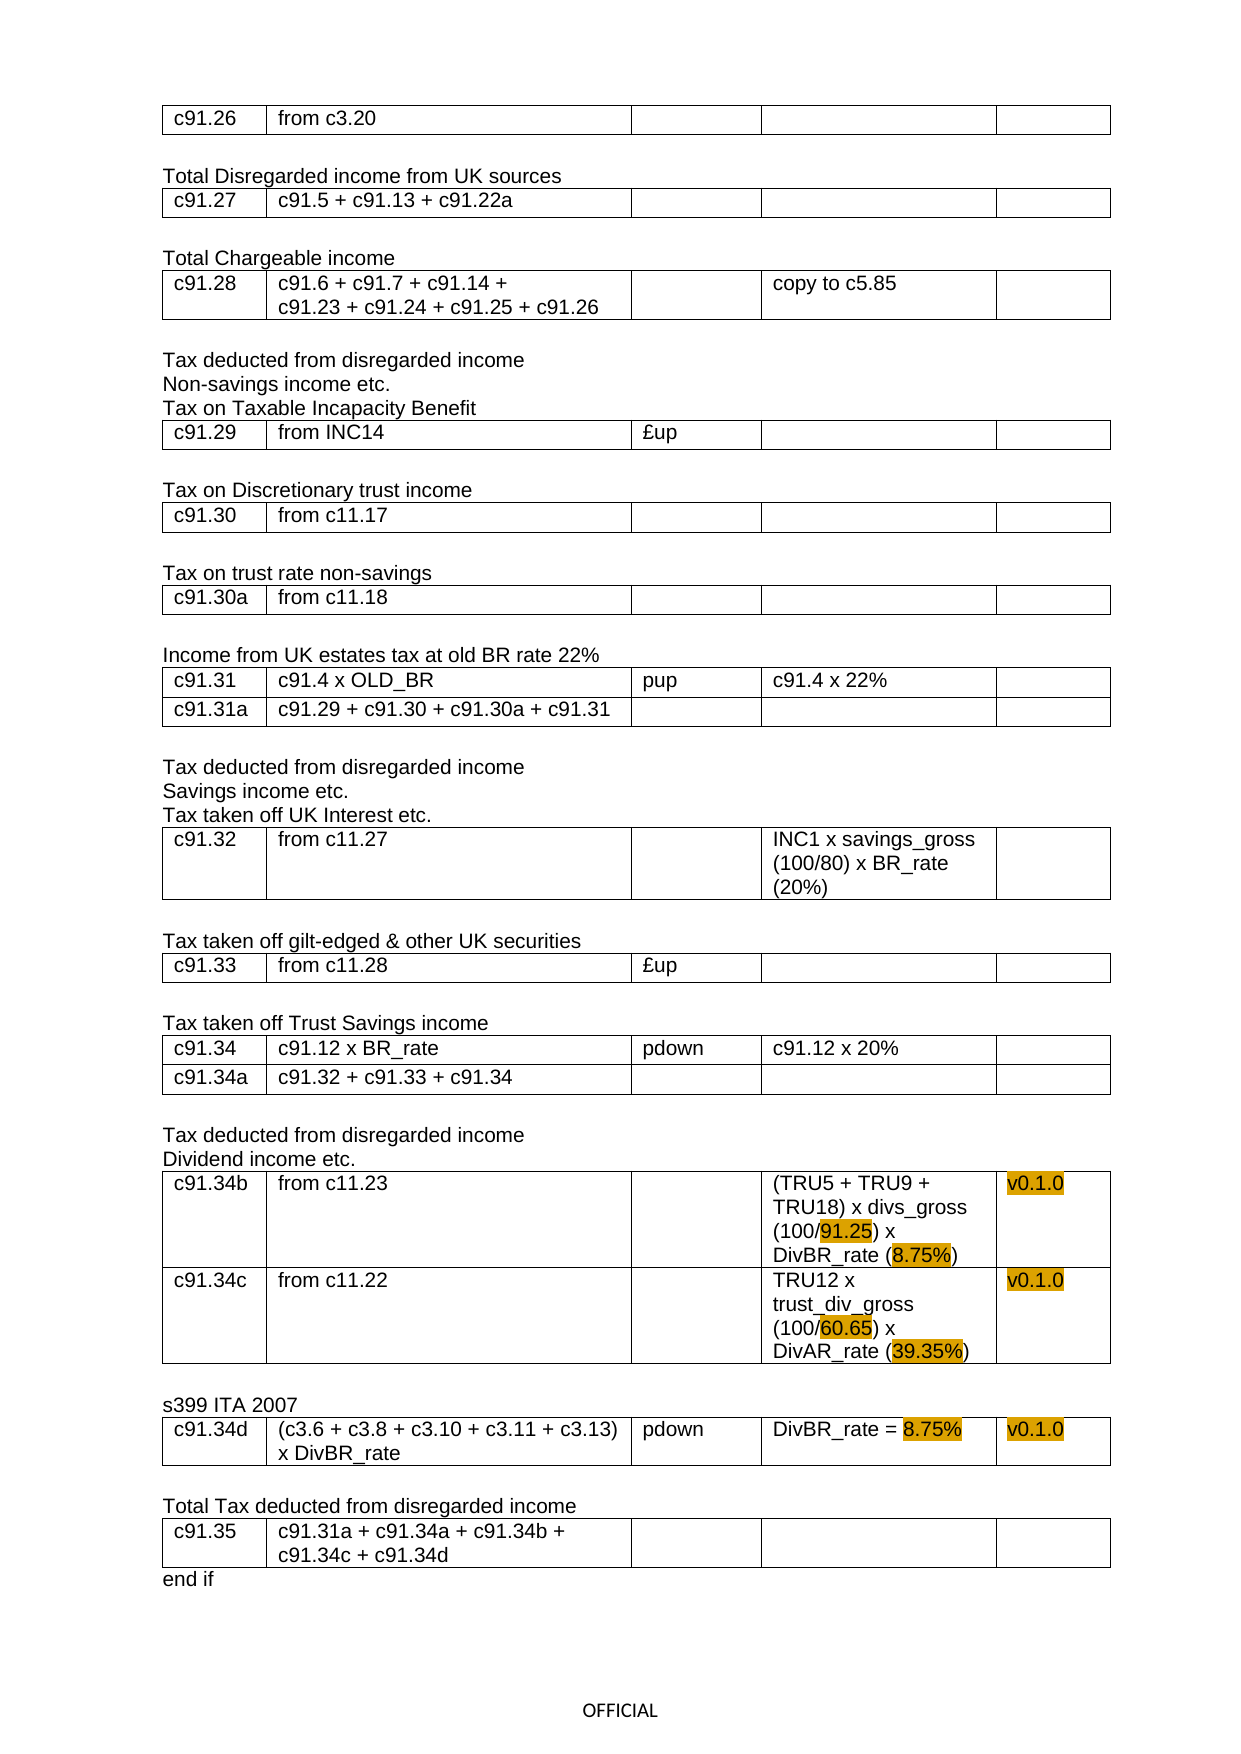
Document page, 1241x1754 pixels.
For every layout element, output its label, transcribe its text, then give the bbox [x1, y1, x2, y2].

text Tax deducted from disregarded income [162, 348, 1135, 372]
table_header c91.34b [163, 1172, 266, 1267]
table_header c91.30 [163, 503, 266, 531]
table_header c91.27 [163, 189, 266, 217]
table_header from c11.27 [267, 828, 631, 899]
table_header (c3.6 + c3.8 + c3.10 + c3.11 + c3.13) x DivBR_rate [267, 1418, 631, 1465]
text Tax deducted from disregarded income [162, 755, 1135, 779]
table_header [997, 828, 1110, 899]
table_header c91.28 [163, 271, 266, 318]
table_header c91.12 x 20% [762, 1036, 996, 1064]
table_header c91.6 + c91.7 + c91.14 + c91.23 + c91.24 + c91.25 + c91.26 [267, 271, 631, 318]
table_header copy to c5.85 [762, 271, 996, 318]
table_cell c91.26 [163, 106, 266, 134]
table_header [632, 586, 761, 614]
table_header c91.34 [163, 1036, 266, 1064]
table_cell [762, 698, 996, 726]
text Tax on trust rate non-savings [162, 561, 1135, 584]
table_header £up [632, 954, 761, 982]
table_cell c91.34c [163, 1268, 266, 1363]
text Tax on Taxable Incapacity Benefit [162, 396, 1135, 419]
table_header pdown [632, 1418, 761, 1465]
text Tax taken off Trust Savings income [162, 1011, 1135, 1035]
table_header [997, 1519, 1110, 1567]
table_header from INC14 [267, 421, 631, 449]
table_header INC1 x savings_gross (100/80) x BR_rate (20%) [762, 828, 996, 899]
table_header pdown [632, 1036, 761, 1064]
table_cell c91.29 + c91.30 + c91.30a + c91.31 [267, 698, 631, 726]
table_header pup [632, 668, 761, 696]
text Tax on Discretionary trust income [162, 478, 1135, 502]
text Total Tax deducted from disregarded income [162, 1494, 1135, 1518]
table_header from c11.18 [267, 586, 631, 614]
table_header [762, 503, 996, 531]
table_header c91.29 [163, 421, 266, 449]
text Income from UK estates tax at old BR rate 22% [162, 643, 1135, 667]
table_header [632, 189, 761, 217]
table_cell [997, 698, 1110, 726]
table_cell [632, 1268, 761, 1363]
table_cell [997, 106, 1110, 134]
table_cell [632, 698, 761, 726]
text Tax taken off gilt-edged & other UK securities [162, 928, 1135, 952]
table_header c91.35 [163, 1519, 266, 1567]
table_header £up [632, 421, 761, 449]
table_header [997, 271, 1110, 318]
table_header [632, 1519, 761, 1567]
table_header [997, 421, 1110, 449]
table_header from c11.23 [267, 1172, 631, 1267]
table_header [997, 586, 1110, 614]
text Total Disregarded income from UK sources [162, 163, 1135, 187]
table_header c91.31a + c91.34a + c91.34b + c91.34c + c91.34d [267, 1519, 631, 1567]
table_cell TRU12 x trust_div_gross (100/60.65) x DivAR_rate (39.35%) [762, 1268, 996, 1363]
table_header [997, 503, 1110, 531]
table_header [632, 503, 761, 531]
table_header [762, 189, 996, 217]
table_header [762, 1519, 996, 1567]
table_header (TRU5 + TRU9 + TRU18) x divs_gross (100/91.25) x DivBR_rate (8.75%) [762, 1172, 996, 1267]
table_header [632, 828, 761, 899]
text Dividend income etc. [162, 1147, 1135, 1171]
table_cell [632, 106, 761, 134]
table_header c91.5 + c91.13 + c91.22a [267, 189, 631, 217]
text Tax taken off UK Interest etc. [162, 803, 1135, 827]
table_cell c91.32 + c91.33 + c91.34 [267, 1065, 631, 1093]
table_header [997, 189, 1110, 217]
table_cell [762, 106, 996, 134]
text Savings income etc. [162, 779, 1135, 803]
text s399 ITA 2007 [162, 1393, 1135, 1417]
table_cell from c11.22 [267, 1268, 631, 1363]
text Total Chargeable income [162, 246, 1135, 270]
table_header c91.33 [163, 954, 266, 982]
text Non-savings income etc. [162, 372, 1135, 396]
table_header v0.1.0 [997, 1172, 1110, 1267]
table_header c91.4 x OLD_BR [267, 668, 631, 696]
table_header [997, 668, 1110, 696]
table_cell c91.34a [163, 1065, 266, 1093]
table_header [762, 586, 996, 614]
table_header from c11.17 [267, 503, 631, 531]
table_header [997, 954, 1110, 982]
table_header [762, 421, 996, 449]
table_cell [762, 1065, 996, 1093]
table_header [762, 954, 996, 982]
table_header c91.32 [163, 828, 266, 899]
table_header [997, 1036, 1110, 1064]
table_cell [997, 1065, 1110, 1093]
table_header [632, 1172, 761, 1267]
table_header c91.30a [163, 586, 266, 614]
text end if [162, 1567, 1135, 1591]
table_header c91.4 x 22% [762, 668, 996, 696]
table_header DivBR_rate = 8.75% [762, 1418, 996, 1465]
table_header c91.31 [163, 668, 266, 696]
table_cell [632, 1065, 761, 1093]
table_cell v0.1.0 [997, 1268, 1110, 1363]
table_header c91.12 x BR_rate [267, 1036, 631, 1064]
table_cell from c3.20 [267, 106, 631, 134]
text Tax deducted from disregarded income [162, 1123, 1135, 1147]
table_header c91.34d [163, 1418, 266, 1465]
table_header from c11.28 [267, 954, 631, 982]
table_header v0.1.0 [997, 1418, 1110, 1465]
table_cell c91.31a [163, 698, 266, 726]
table_header [632, 271, 761, 318]
